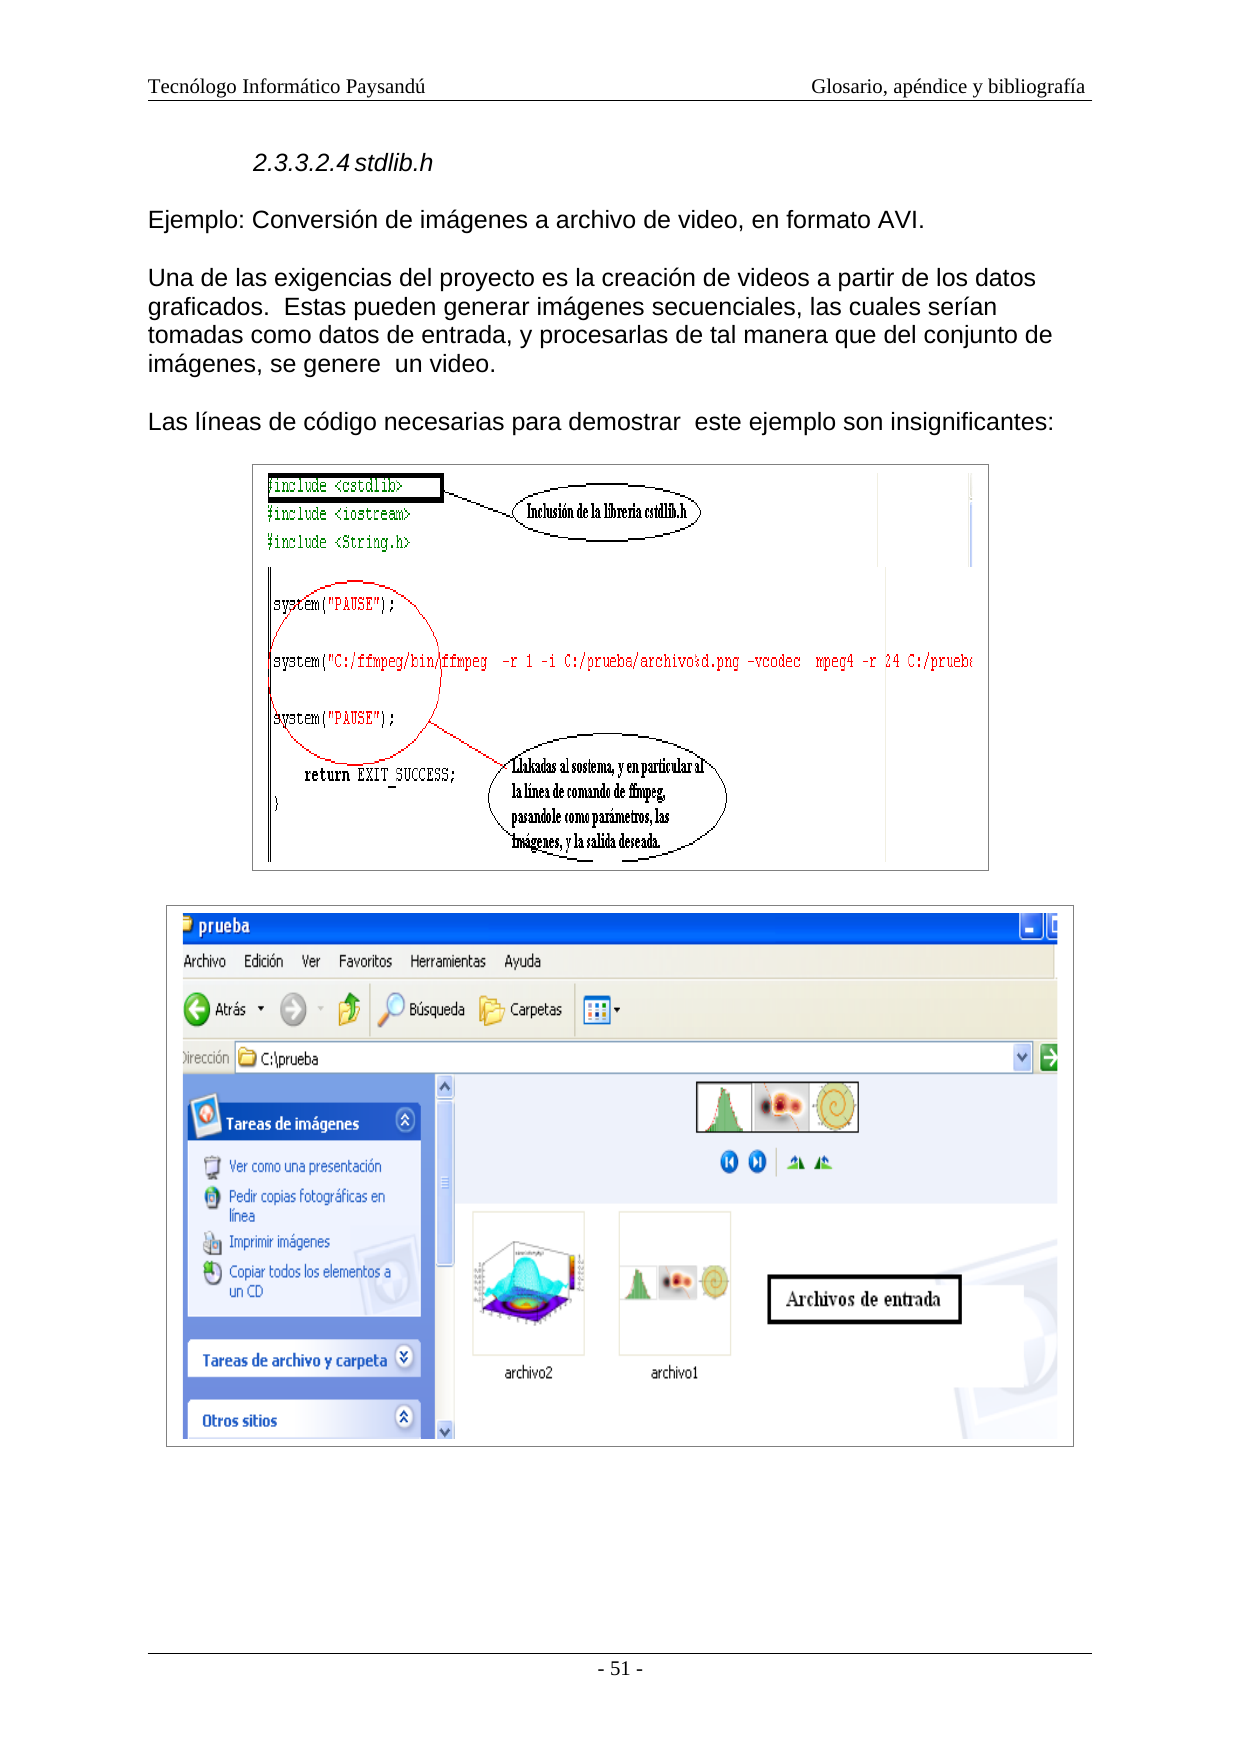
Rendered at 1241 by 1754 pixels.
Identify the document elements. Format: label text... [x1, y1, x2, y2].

subtitle stdlib.h [253, 148, 1092, 176]
picture [182, 913, 1058, 1439]
text Una de las exigencias del proyecto es la creación de videos a partir de los datos graficados. Estas pueden generar imágenes secuenciales, las cuales serían tomadas como datos de entrada, y procesarlas de tal manera que del conjunto de imágenes, se genere un video. [148, 263, 1092, 378]
picture [268, 473, 973, 862]
text Ejemplo: Conversión de imágenes a archivo de video, en formato AVI. [148, 205, 1092, 234]
text Las líneas de código necesarias para demostrar este ejemplo son insignificantes: [148, 406, 1092, 435]
